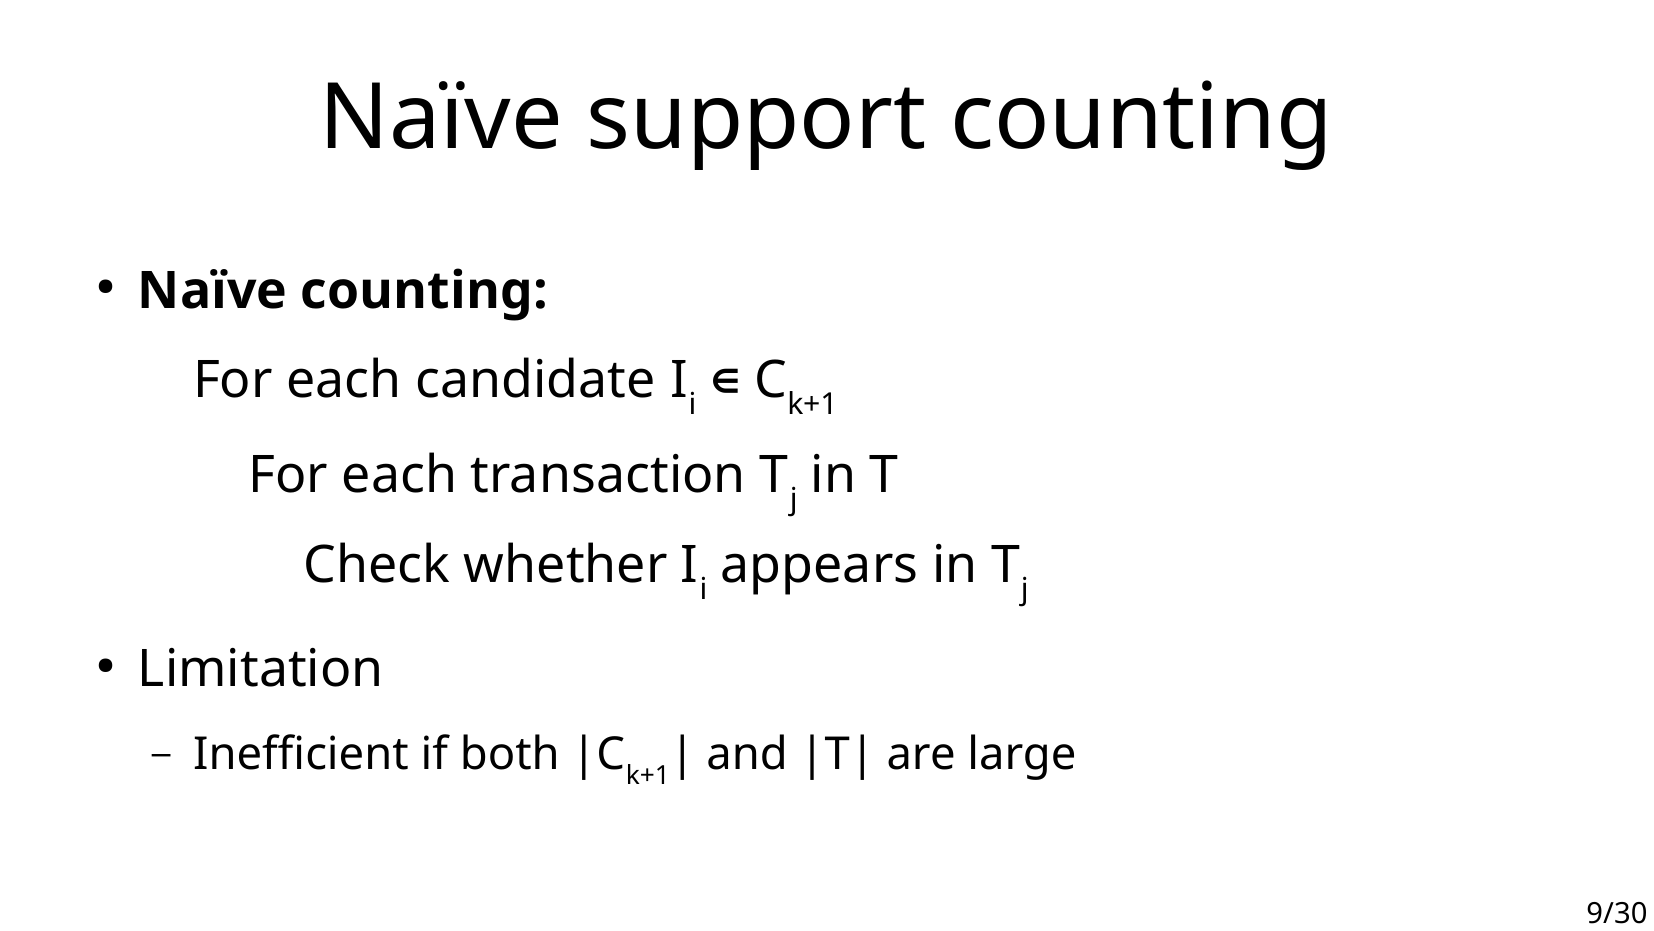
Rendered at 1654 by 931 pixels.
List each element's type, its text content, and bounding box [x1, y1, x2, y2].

title Naïve support counting [82, 1, 1571, 226]
list Naïve counting: For each candidate Ii ∊ Ck+1 For each transaction Tj in T Check whether Ii appears in Tj Limitation Inefficient if both |Ck+1| and |T| are large [82, 253, 1571, 793]
